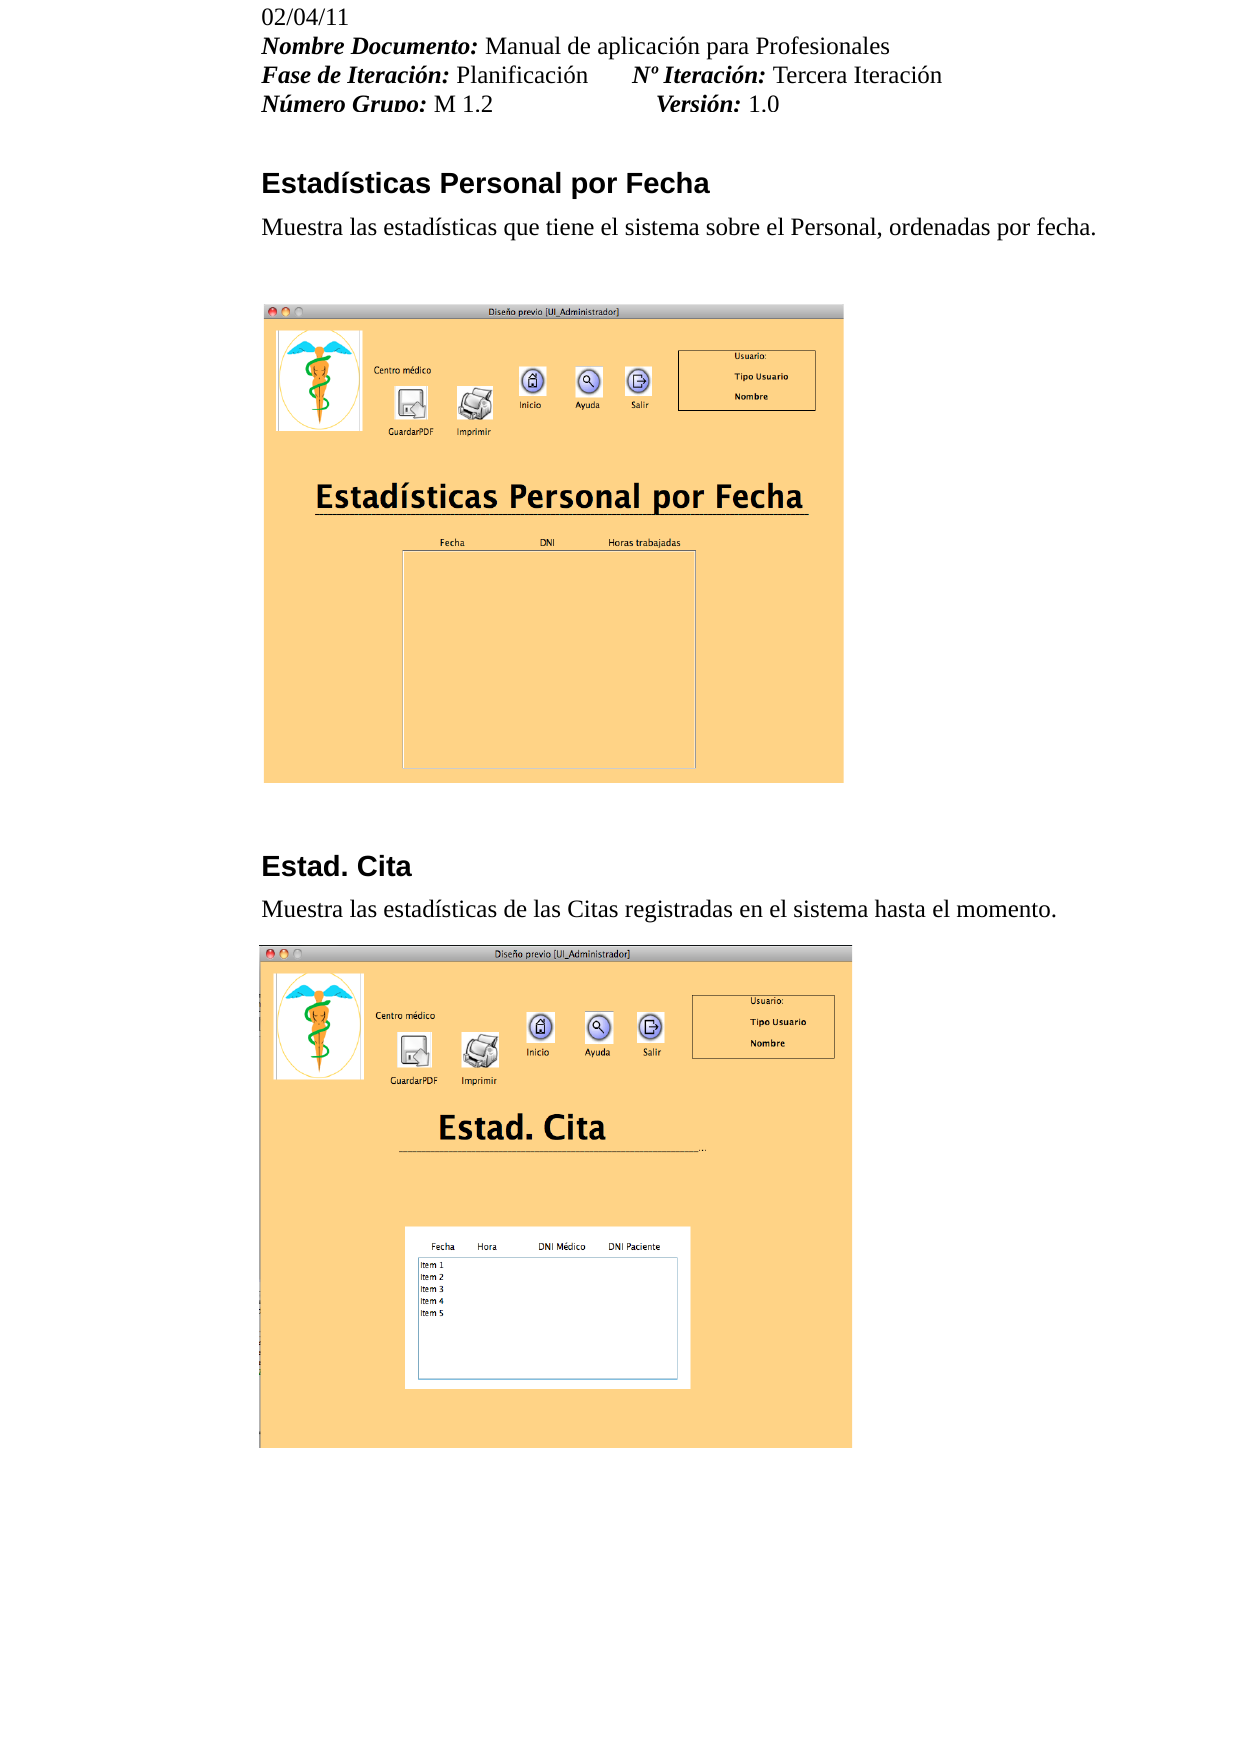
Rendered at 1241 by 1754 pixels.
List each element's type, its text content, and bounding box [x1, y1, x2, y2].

subtitle Estad. Cita [261, 848, 1122, 882]
text Muestra las estadísticas que tiene el sistema sobre el Personal, ordenadas por fecha. [261, 212, 1122, 241]
subtitle Estadísticas Personal por Fecha [261, 166, 1122, 200]
picture [263, 304, 844, 783]
picture [259, 945, 853, 1448]
text Muestra las estadísticas de las Citas registradas en el sistema hasta el momento. [261, 894, 1122, 923]
